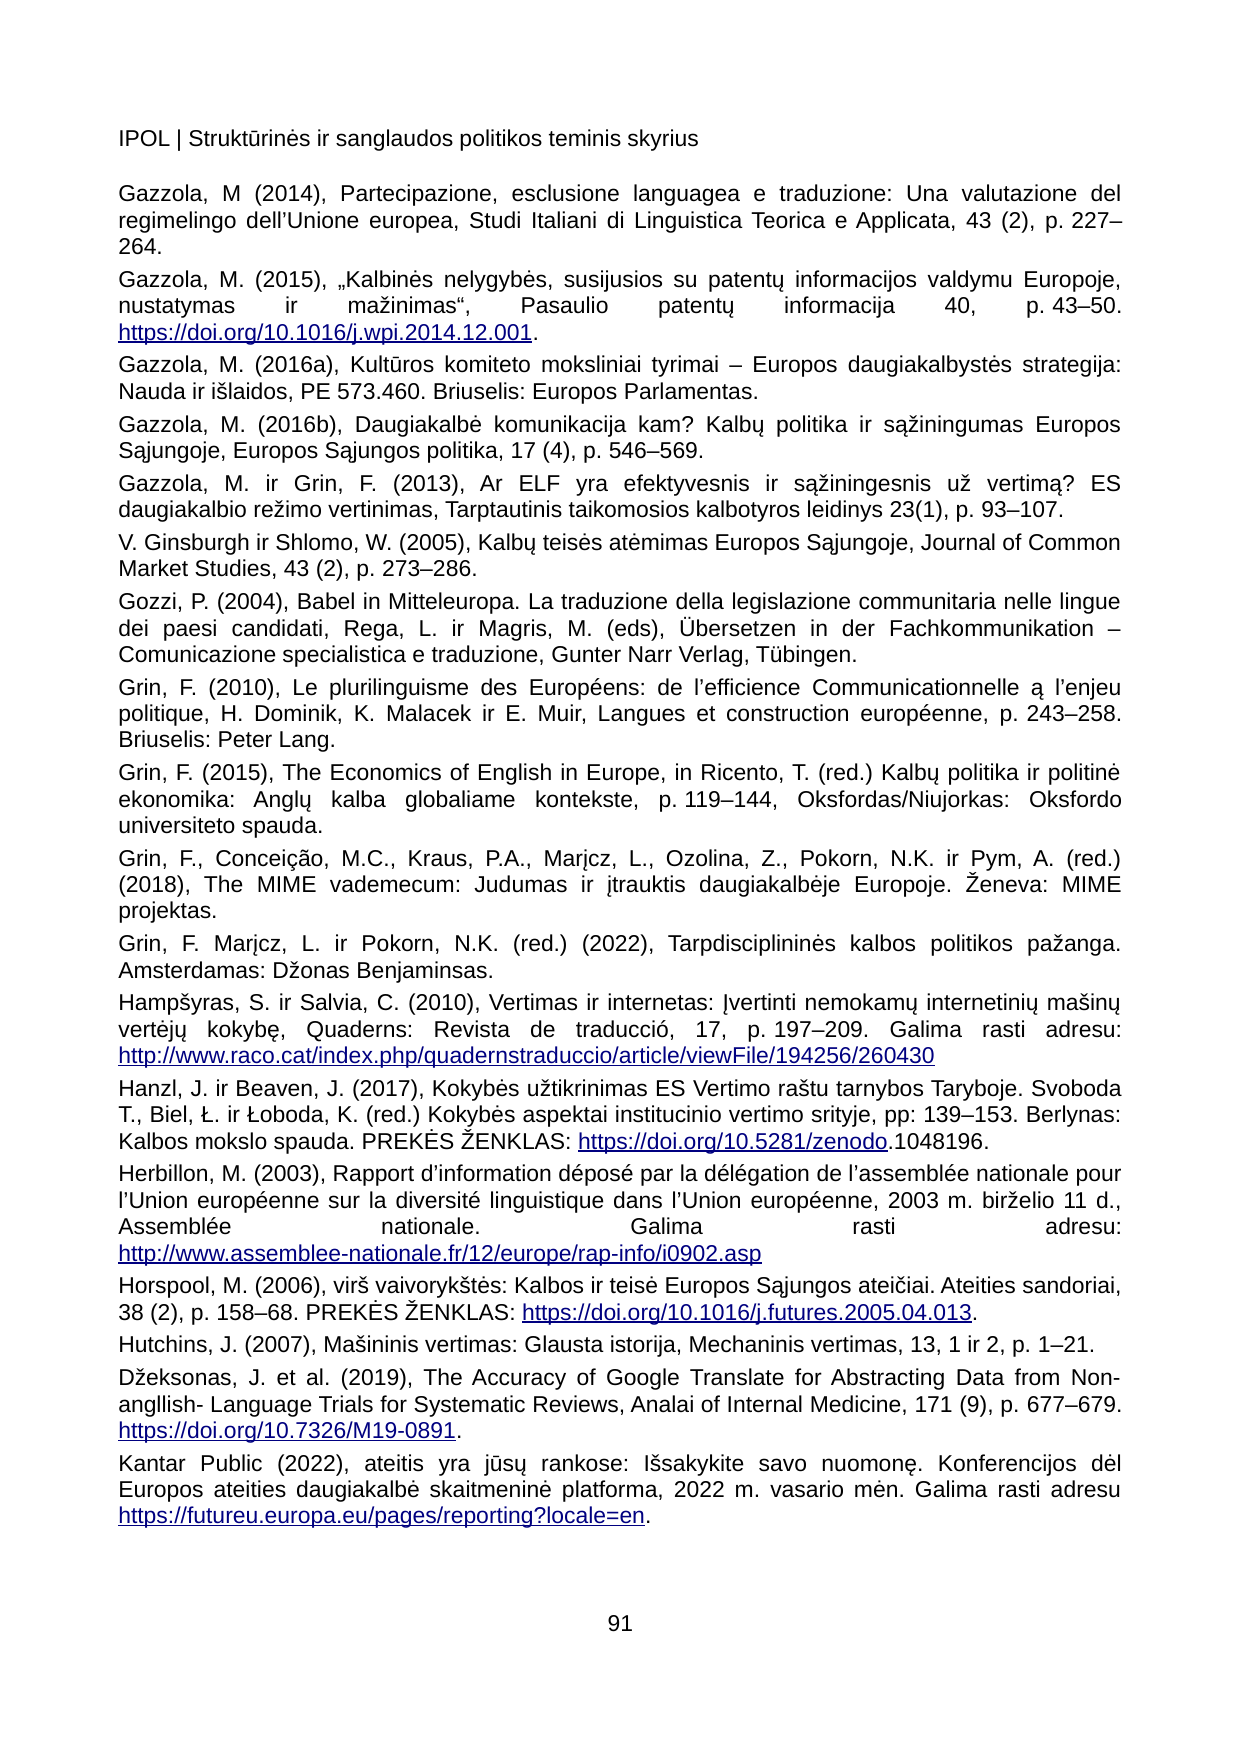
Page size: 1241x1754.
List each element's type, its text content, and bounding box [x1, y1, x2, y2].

text Grin, F. (2010), Le plurilinguisme des Européens: de l’efficience Communicationnelle ą l’enjeu politique, H. Dominik, K. Malacek ir E. Muir, Langues et construction européenne, p. 243–258. Briuselis: Peter Lang. [118, 674, 1122, 753]
text Kantar Public (2022), ateitis yra jūsų rankose: Išsakykite savo nuomonę. Konferencijos dėl Europos ateities daugiakalbė skaitmeninė platforma, 2022 m. vasario mėn. Galima rasti adresu https://futureu.europa.eu/pages/reporting?locale=en. [118, 1450, 1122, 1529]
text Grin, F., Conceição, M.C., Kraus, P.A., Marįcz, L., Ozolina, Z., Pokorn, N.K. ir Pym, A. (red.) (2018), The MIME vademecum: Judumas ir įtrauktis daugiakalbėje Europoje. Ženeva: MIME projektas. [118, 845, 1122, 924]
text Gazzola, M (2014), Partecipazione, esclusione languagea e traduzione: Una valutazione del regimelingo dell’Unione europea, Studi Italiani di Linguistica Teorica e Applicata, 43 (2), p. 227–264. [118, 180, 1122, 259]
text Herbillon, M. (2003), Rapport d’information déposé par la délégation de l’assemblée nationale pour l’Union européenne sur la diversité linguistique dans l’Union européenne, 2003 m. birželio 11 d., Assemblée nationale. Galima rasti adresu: http://www.assemblee-nationale.fr/12/europe/rap-info/i0902.asp [118, 1160, 1122, 1266]
text Gazzola, M. ir Grin, F. (2013), Ar ELF yra efektyvesnis ir sąžiningesnis už vertimą? ES daugiakalbio režimo vertinimas, Tarptautinis taikomosios kalbotyros leidinys 23(1), p. 93–107. [118, 470, 1122, 522]
text Džeksonas, J. et al. (2019), The Accuracy of Google Translate for Abstracting Data from Non-angllish- Language Trials for Systematic Reviews, Analai of Internal Medicine, 171 (9), p. 677–679. https://doi.org/10.7326/M19-0891. [118, 1364, 1122, 1443]
text V. Ginsburgh ir Shlomo, W. (2005), Kalbų teisės atėmimas Europos Sąjungoje, Journal of Common Market Studies, 43 (2), p. 273–286. [118, 529, 1122, 582]
text Horspool, M. (2006), virš vaivorykštės: Kalbos ir teisė Europos Sąjungos ateičiai. Ateities sandoriai, 38 (2), p. 158–68. PREKĖS ŽENKLAS: https://doi.org/10.1016/j.futures.2005.04.013. [118, 1272, 1122, 1325]
text Gozzi, P. (2004), Babel in Mitteleuropa. La traduzione della legislazione communitaria nelle lingue dei paesi candidati, Rega, L. ir Magris, M. (eds), Übersetzen in der Fachkommunikation – Comunicazione specialistica e traduzione, Gunter Narr Verlag, Tübingen. [118, 588, 1122, 667]
text Gazzola, M. (2016a), Kultūros komiteto moksliniai tyrimai – Europos daugiakalbystės strategija: Nauda ir išlaidos, PE 573.460. Briuselis: Europos Parlamentas. [118, 351, 1122, 404]
text Hampšyras, S. ir Salvia, C. (2010), Vertimas ir internetas: Įvertinti nemokamų internetinių mašinų vertėjų kokybę, Quaderns: Revista de traducció, 17, p. 197–209. Galima rasti adresu: http://www.raco.cat/index.php/quadernstraduccio/article/viewFile/194256/260430 [118, 989, 1122, 1068]
text Grin, F. Marįcz, L. ir Pokorn, N.K. (red.) (2022), Tarpdisciplininės kalbos politikos pažanga. Amsterdamas: Džonas Benjaminsas. [118, 930, 1122, 983]
text Hanzl, J. ir Beaven, J. (2017), Kokybės užtikrinimas ES Vertimo raštu tarnybos Taryboje. Svoboda T., Biel, Ł. ir Łoboda, K. (red.) Kokybės aspektai institucinio vertimo srityje, pp: 139–153. Berlynas: Kalbos mokslo spauda. PREKĖS ŽENKLAS: https://doi.org/10.5281/zenodo.1048196. [118, 1075, 1122, 1154]
text Gazzola, M. (2015), „Kalbinės nelygybės, susijusios su patentų informacijos valdymu Europoje, nustatymas ir mažinimas“, Pasaulio patentų informacija 40, p. 43–50. https://doi.org/10.1016/j.wpi.2014.12.001. [118, 266, 1122, 345]
text Grin, F. (2015), The Economics of English in Europe, in Ricento, T. (red.) Kalbų politika ir politinė ekonomika: Anglų kalba globaliame kontekste, p. 119–144, Oksfordas/Niujorkas: Oksfordo universiteto spauda. [118, 759, 1122, 838]
text Hutchins, J. (2007), Mašininis vertimas: Glausta istorija, Mechaninis vertimas, 13, 1 ir 2, p. 1–21. [118, 1331, 1122, 1358]
text Gazzola, M. (2016b), Daugiakalbė komunikacija kam? Kalbų politika ir sąžiningumas Europos Sąjungoje, Europos Sąjungos politika, 17 (4), p. 546–569. [118, 411, 1122, 463]
